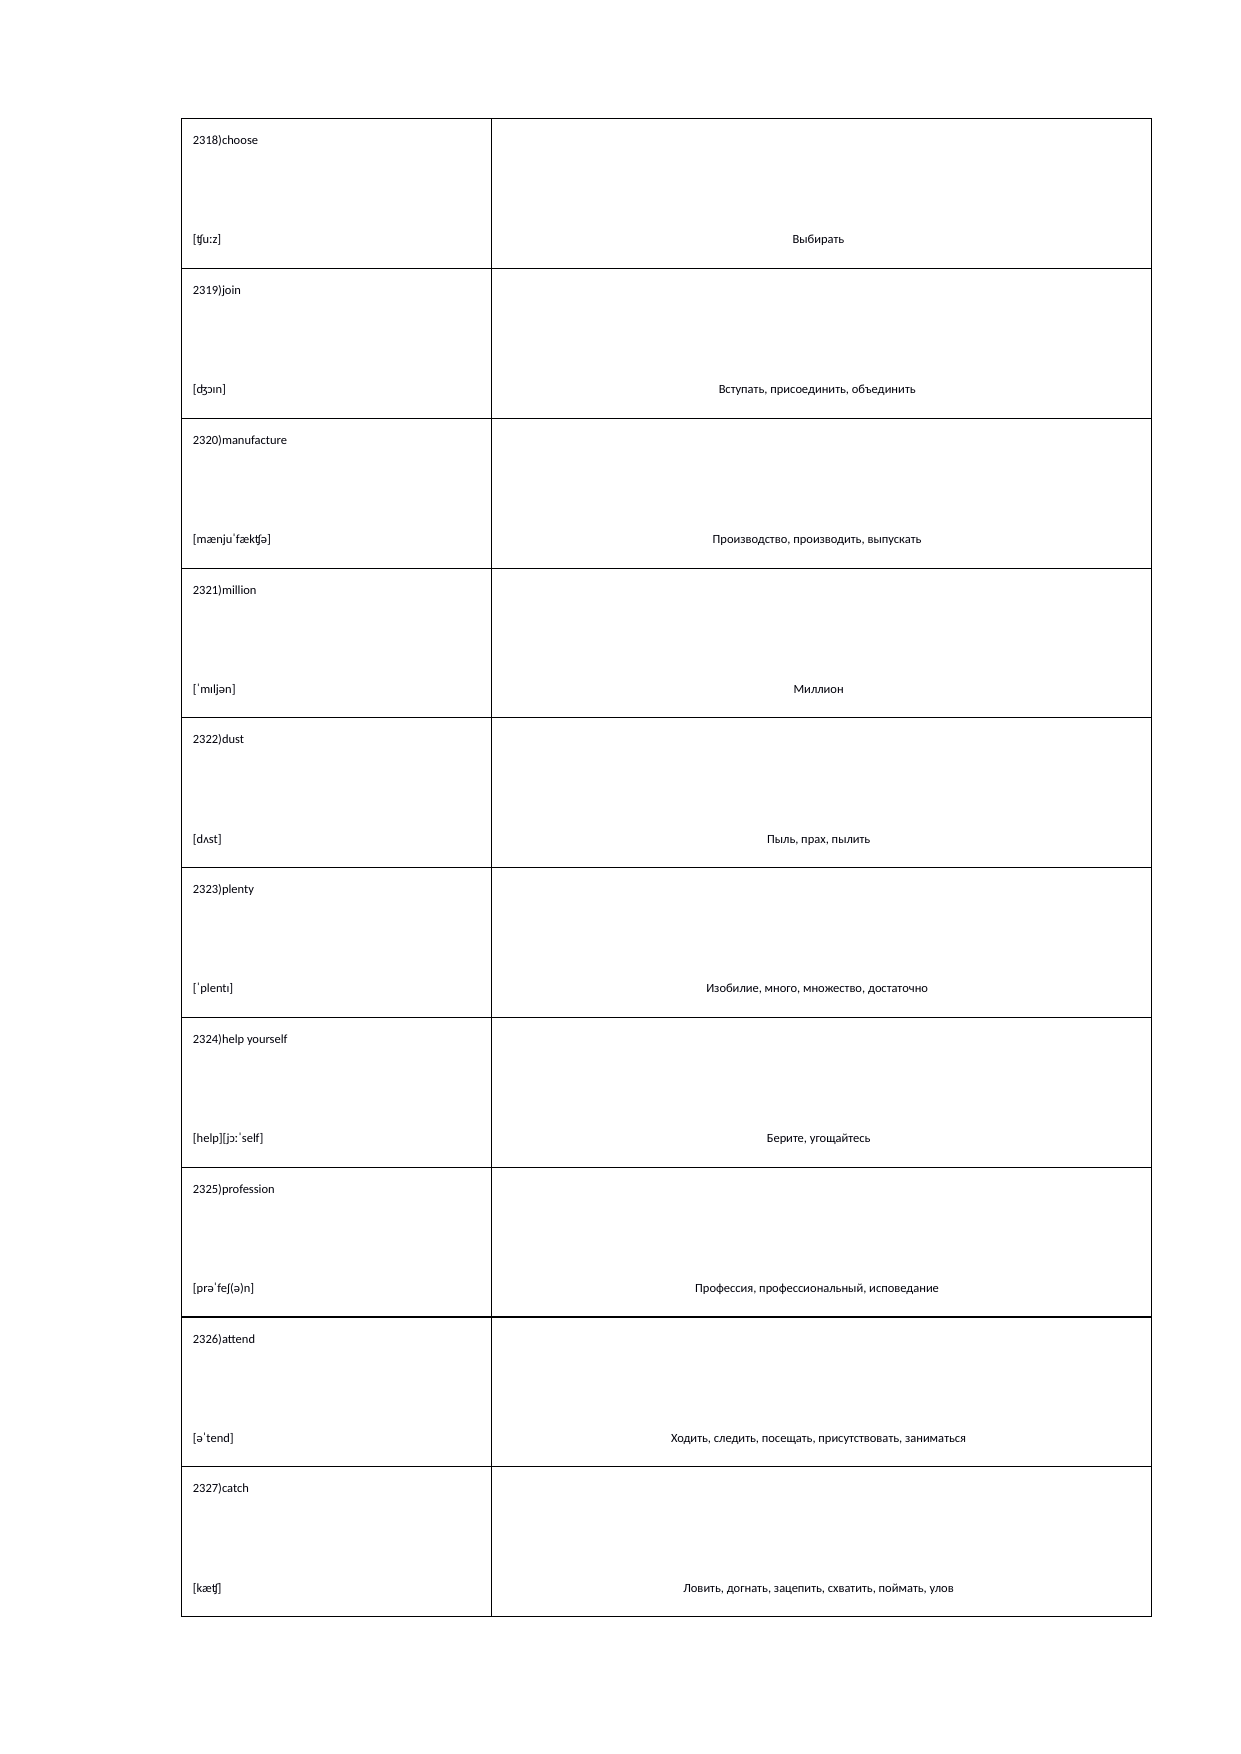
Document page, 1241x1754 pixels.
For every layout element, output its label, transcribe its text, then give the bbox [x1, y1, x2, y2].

table_cell 2320)manufacture [mænjuˈfækʧə] [182, 419, 491, 567]
table_cell 2321)million [ˈmɪljən] [182, 569, 491, 717]
table_cell 2324)help yourself [help][jɔːˈself] [182, 1018, 491, 1167]
table_cell 2323)plenty [ˈplentɪ] [182, 868, 491, 1017]
table_cell Выбирать [492, 119, 1151, 268]
table_cell Профессия, профессиональный, исповедание [492, 1168, 1151, 1316]
table_cell 2318)choose [ʧuːz] [182, 119, 491, 268]
table_cell Производство, производить, выпускать [492, 419, 1151, 567]
table_cell Берите, угощайтесь [492, 1018, 1151, 1167]
table_cell 2322)dust [dʌst] [182, 718, 491, 867]
table_cell Ходить, следить, посещать, присутствовать, заниматься [492, 1318, 1151, 1466]
table_cell Ловить, догнать, зацепить, схватить, поймать, улов [492, 1467, 1151, 1616]
table_cell Пыль, прах, пылить [492, 718, 1151, 867]
table_cell 2327)catch [kæʧ] [182, 1467, 491, 1616]
table_cell Миллион [492, 569, 1151, 717]
table_cell 2319)join [ʤɔɪn] [182, 269, 491, 418]
table_cell 2325)profession [prəˈfeʃ(ə)n] [182, 1168, 491, 1316]
table_cell Вступать, присоединить, объединить [492, 269, 1151, 418]
table_cell Изобилие, много, множество, достаточно [492, 868, 1151, 1017]
table_cell 2326)attend [əˈtend] [182, 1318, 491, 1466]
